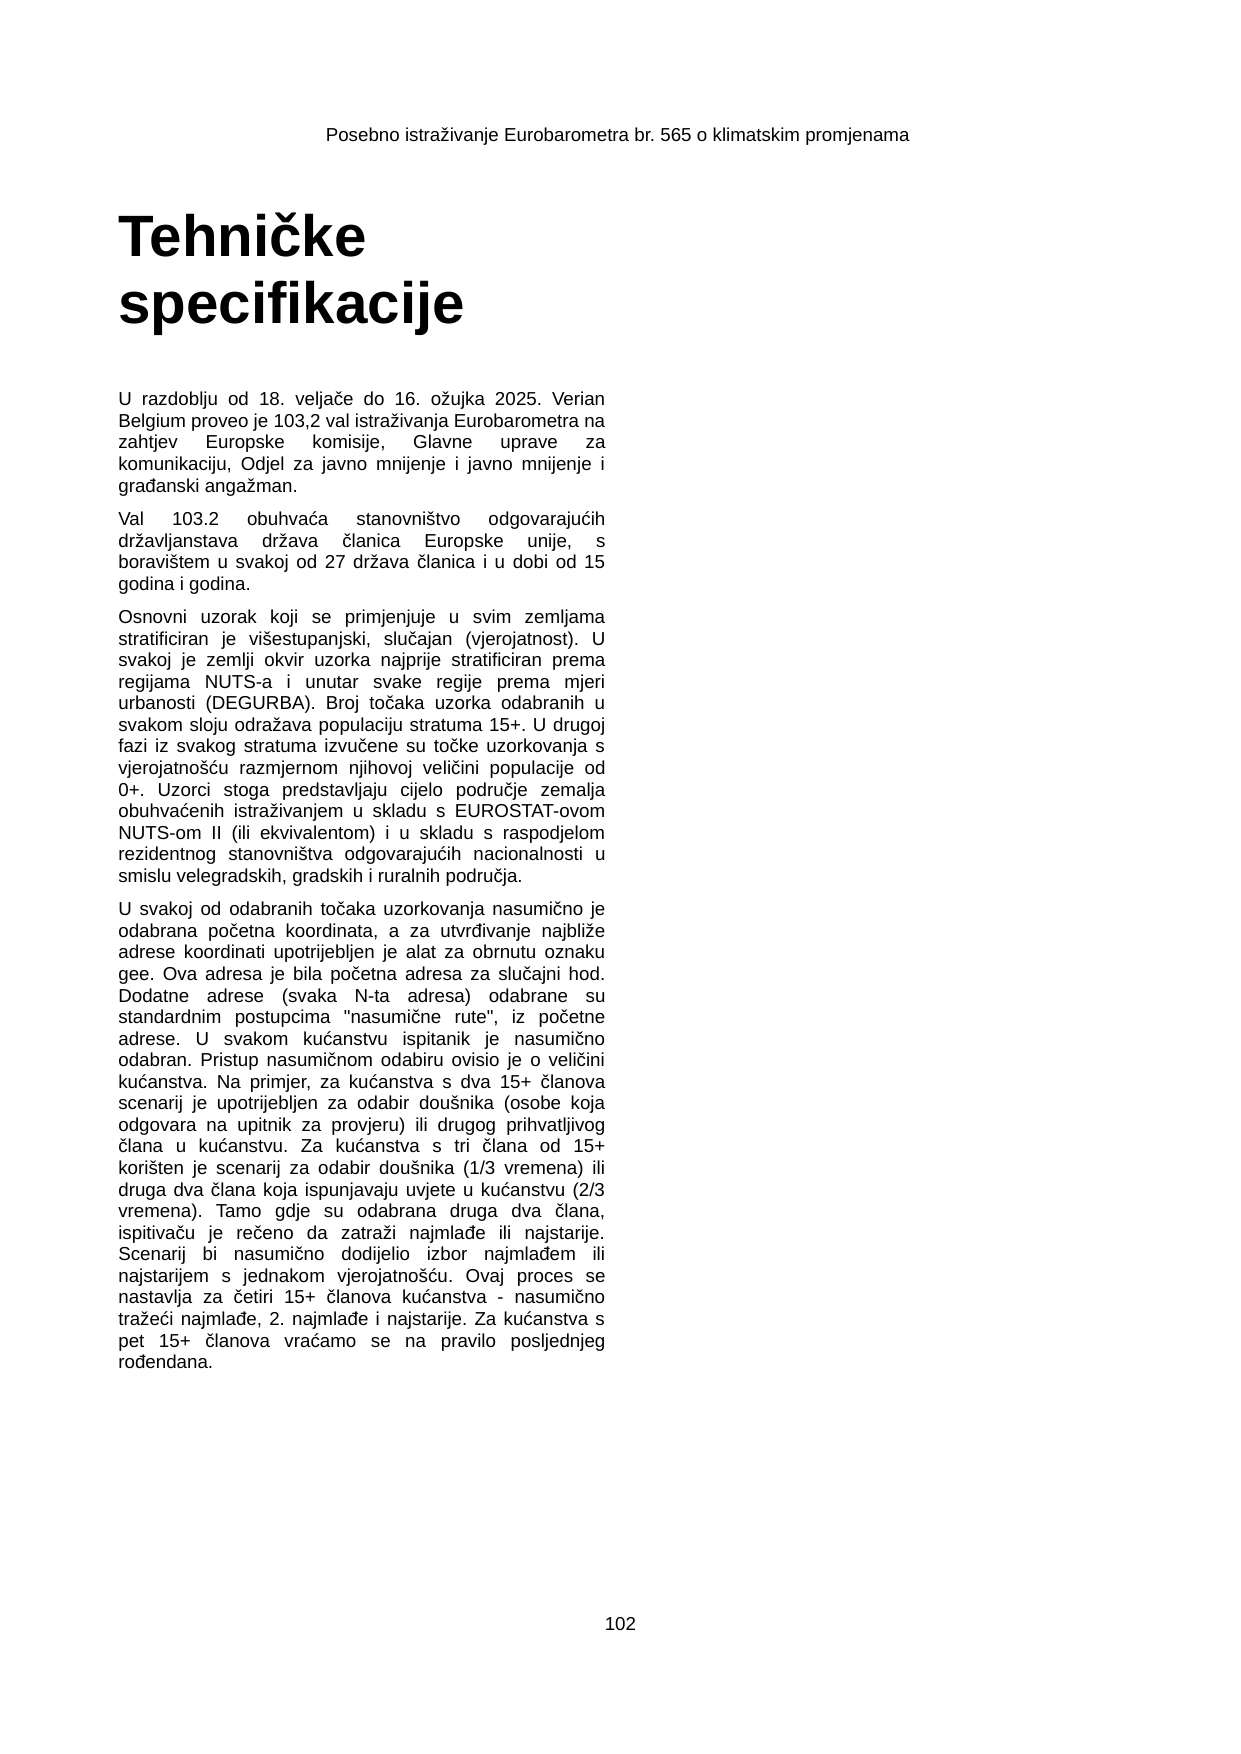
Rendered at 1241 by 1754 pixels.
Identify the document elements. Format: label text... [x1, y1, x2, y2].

text U razdoblju od 18. veljače do 16. ožujka 2025. Verian Belgium proveo je 103,2 val istraživanja Eurobarometra na zahtjev Europske komisije, Glavne uprave za komunikaciju, Odjel za javno mnijenje i javno mnijenje i građanski angažman. [118, 388, 605, 496]
subtitle Tehničke specifikacije [118, 202, 605, 336]
text Val 103.2 obuhvaća stanovništvo odgovarajućih državljanstava država članica Europske unije, s boravištem u svakoj od 27 država članica i u dobi od 15 godina i godina. [118, 508, 605, 594]
text Osnovni uzorak koji se primjenjuje u svim zemljama stratificiran je višestupanjski, slučajan (vjerojatnost). U svakoj je zemlji okvir uzorka najprije stratificiran prema regijama NUTS-a i unutar svake regije prema mjeri urbanosti (DEGURBA). Broj točaka uzorka odabranih u svakom sloju odražava populaciju stratuma 15+. U drugoj fazi iz svakog stratuma izvučene su točke uzorkovanja s vjerojatnošću razmjernom njihovoj veličini populacije od 0+. Uzorci stoga predstavljaju cijelo područje zemalja obuhvaćenih istraživanjem u skladu s EUROSTAT-ovom NUTS-om II (ili ekvivalentom) i u skladu s raspodjelom rezidentnog stanovništva odgovarajućih nacionalnosti u smislu velegradskih, gradskih i ruralnih područja. [118, 606, 605, 886]
text U svakoj od odabranih točaka uzorkovanja nasumično je odabrana početna koordinata, a za utvrđivanje najbliže adrese koordinati upotrijebljen je alat za obrnutu oznaku gee. Ova adresa je bila početna adresa za slučajni hod. Dodatne adrese (svaka N-ta adresa) odabrane su standardnim postupcima "nasumične rute", iz početne adrese. U svakom kućanstvu ispitanik je nasumično odabran. Pristup nasumičnom odabiru ovisio je o veličini kućanstva. Na primjer, za kućanstva s dva 15+ članova scenarij je upotrijebljen za odabir doušnika (osobe koja odgovara na upitnik za provjeru) ili drugog prihvatljivog člana u kućanstvu. Za kućanstva s tri člana od 15+ korišten je scenarij za odabir doušnika (1/3 vremena) ili druga dva člana koja ispunjavaju uvjete u kućanstvu (2/3 vremena). Tamo gdje su odabrana druga dva člana, ispitivaču je rečeno da zatraži najmlađe ili najstarije. Scenarij bi nasumično dodijelio izbor najmlađem ili najstarijem s jednakom vjerojatnošću. Ovaj proces se nastavlja za četiri 15+ članova kućanstva - nasumično tražeći najmlađe, 2. najmlađe i najstarije. Za kućanstva s pet 15+ članova vraćamo se na pravilo posljednjeg rođendana. [118, 898, 605, 1372]
